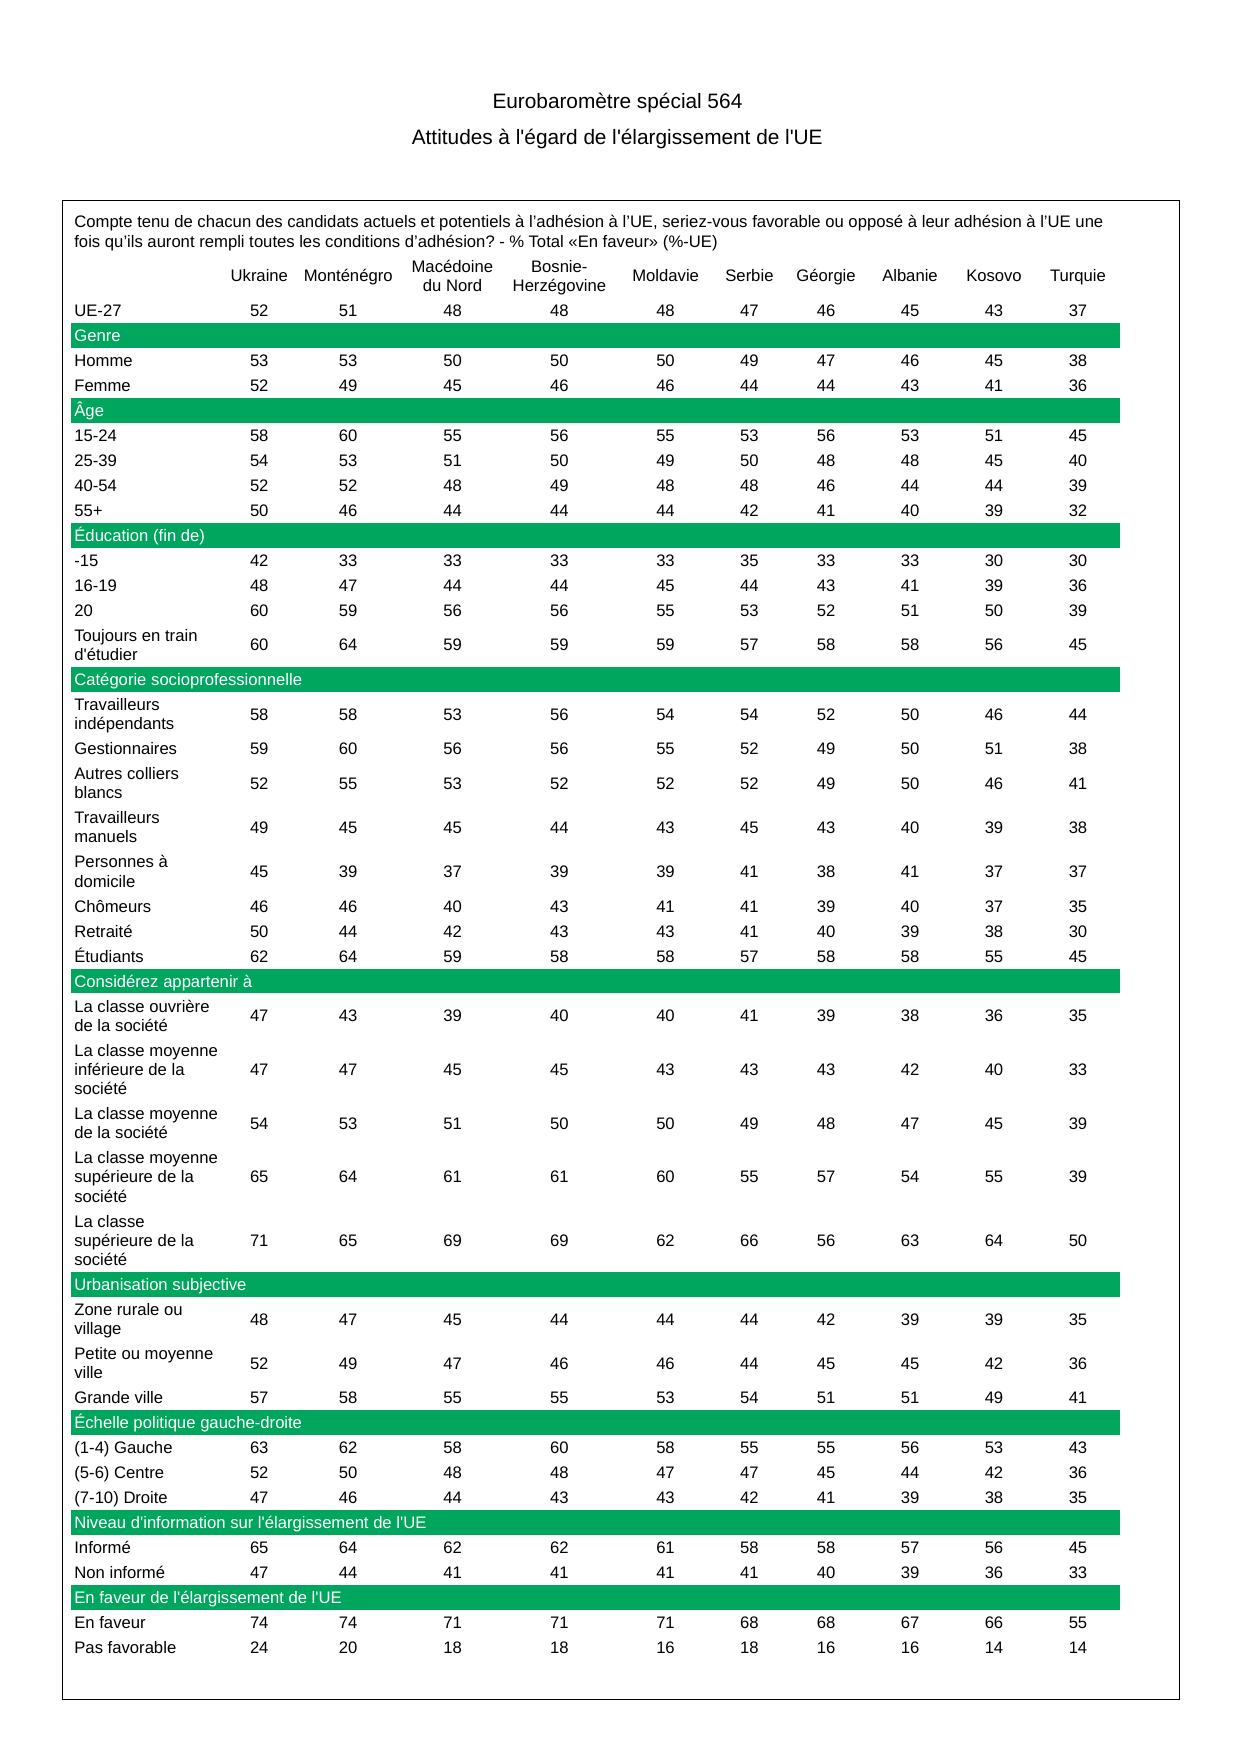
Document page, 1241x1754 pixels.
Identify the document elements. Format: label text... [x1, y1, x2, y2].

table_cell 41 [1036, 1385, 1120, 1410]
table_cell 37 [1036, 298, 1120, 323]
table_cell 51 [402, 448, 502, 473]
table_cell 52 [224, 373, 294, 398]
table_cell 57 [715, 623, 784, 667]
table_cell 41 [868, 573, 952, 598]
table_cell La classe supérieure de la société [71, 1209, 224, 1272]
table_cell 48 [402, 298, 502, 323]
table_cell 38 [952, 919, 1036, 943]
table_cell Urbanisation subjective [71, 1272, 1120, 1297]
table_cell 53 [294, 448, 402, 473]
table_cell 33 [784, 548, 868, 573]
table_cell 45 [402, 1038, 502, 1101]
table_cell 56 [952, 623, 1036, 667]
table_cell 41 [868, 849, 952, 893]
table_cell 49 [224, 805, 294, 849]
table_cell Genre [71, 323, 1120, 348]
table_cell 50 [502, 448, 616, 473]
table_cell 50 [502, 1101, 616, 1145]
table_cell 44 [502, 805, 616, 849]
table_cell 48 [502, 298, 616, 323]
table_cell 58 [502, 944, 616, 968]
table_cell 69 [502, 1209, 616, 1272]
table_cell 48 [868, 448, 952, 473]
table_cell 42 [952, 1341, 1036, 1385]
table_cell Géorgie [784, 254, 868, 298]
table_cell 42 [952, 1460, 1036, 1485]
table_cell 54 [224, 1101, 294, 1145]
table_cell 47 [294, 1297, 402, 1341]
table_cell 46 [294, 498, 402, 523]
table_cell 56 [502, 598, 616, 623]
table_cell 44 [1036, 692, 1120, 736]
table_cell 37 [402, 849, 502, 893]
table_cell 55 [616, 736, 715, 761]
table_cell 47 [224, 1485, 294, 1510]
table_cell 41 [952, 373, 1036, 398]
table_cell 18 [715, 1635, 784, 1660]
table_cell 33 [294, 548, 402, 573]
table_cell 43 [715, 1038, 784, 1101]
table_cell 36 [952, 1560, 1036, 1585]
table_cell Âge [71, 398, 1120, 423]
table_cell 64 [952, 1209, 1036, 1272]
table_cell 64 [294, 1535, 402, 1560]
table_cell 18 [502, 1635, 616, 1660]
table_cell 62 [294, 1435, 402, 1460]
table_cell 67 [868, 1610, 952, 1635]
table_cell 42 [715, 1485, 784, 1510]
table_cell 38 [784, 849, 868, 893]
table_cell 44 [616, 1297, 715, 1341]
table_cell 39 [952, 805, 1036, 849]
table_cell 68 [715, 1610, 784, 1635]
table_cell 33 [1036, 1560, 1120, 1585]
table_cell 53 [224, 348, 294, 373]
table_cell 50 [402, 348, 502, 373]
table_cell Étudiants [71, 944, 224, 968]
table_cell 52 [224, 473, 294, 498]
table_cell La classe moyenne inférieure de la société [71, 1038, 224, 1101]
table_cell 35 [1036, 1485, 1120, 1510]
table_cell 50 [868, 736, 952, 761]
table_cell 58 [784, 1535, 868, 1560]
table_cell 54 [715, 1385, 784, 1410]
table_cell 51 [952, 736, 1036, 761]
table_cell 53 [715, 423, 784, 448]
table_cell 43 [502, 894, 616, 918]
table_cell 45 [402, 1297, 502, 1341]
table_cell Macédoine du Nord [402, 254, 502, 298]
table_cell 40 [784, 1560, 868, 1585]
table_cell 50 [616, 348, 715, 373]
table_cell 35 [1036, 994, 1120, 1038]
table_cell 47 [224, 994, 294, 1038]
table_cell 39 [784, 994, 868, 1038]
table_cell Niveau d'information sur l'élargissement de l'UE [71, 1510, 1120, 1535]
table_cell 44 [616, 498, 715, 523]
table_cell Kosovo [952, 254, 1036, 298]
table_cell 59 [224, 736, 294, 761]
table_cell 55 [616, 423, 715, 448]
table_cell 44 [294, 919, 402, 943]
table_cell 49 [715, 1101, 784, 1145]
table_cell 60 [616, 1145, 715, 1208]
table_cell 56 [502, 423, 616, 448]
table_cell 46 [294, 1485, 402, 1510]
table_cell 60 [224, 598, 294, 623]
table_cell 51 [294, 298, 402, 323]
table_cell 56 [868, 1435, 952, 1460]
table_cell 49 [952, 1385, 1036, 1410]
table_cell 55 [1036, 1610, 1120, 1635]
table_cell 39 [868, 1485, 952, 1510]
table_cell Serbie [715, 254, 784, 298]
table_cell La classe ouvrière de la société [71, 994, 224, 1038]
table_cell 40 [868, 894, 952, 918]
table_cell 61 [502, 1145, 616, 1208]
table_cell 66 [715, 1209, 784, 1272]
table_cell 60 [502, 1435, 616, 1460]
table_cell Bosnie-Herzégovine [502, 254, 616, 298]
table_cell 39 [616, 849, 715, 893]
table_cell 41 [715, 849, 784, 893]
table_cell 46 [224, 894, 294, 918]
table_cell 16 [616, 1635, 715, 1660]
table_cell Monténégro [294, 254, 402, 298]
table_cell 62 [616, 1209, 715, 1272]
table_cell 18 [402, 1635, 502, 1660]
table_cell (7-10) Droite [71, 1485, 224, 1510]
table_cell 65 [224, 1535, 294, 1560]
table_cell 35 [715, 548, 784, 573]
table_cell 44 [402, 1485, 502, 1510]
table_cell 63 [224, 1435, 294, 1460]
table_cell 37 [1036, 849, 1120, 893]
table_cell 44 [502, 498, 616, 523]
table_cell 55 [402, 423, 502, 448]
table_cell 40 [616, 994, 715, 1038]
table_cell 49 [715, 348, 784, 373]
table_cell 65 [224, 1145, 294, 1208]
table_cell 48 [616, 473, 715, 498]
table_cell (5-6) Centre [71, 1460, 224, 1485]
table_cell 43 [868, 373, 952, 398]
table_cell 44 [868, 473, 952, 498]
table_cell 58 [715, 1535, 784, 1560]
table_cell 48 [502, 1460, 616, 1485]
table_cell Grande ville [71, 1385, 224, 1410]
table_cell 41 [616, 894, 715, 918]
table_cell 54 [715, 692, 784, 736]
table_cell 62 [402, 1535, 502, 1560]
table_cell 43 [784, 573, 868, 598]
table_cell 24 [224, 1635, 294, 1660]
table_cell 71 [224, 1209, 294, 1272]
table_cell Turquie [1036, 254, 1120, 298]
table_cell 42 [224, 548, 294, 573]
table_cell 47 [715, 298, 784, 323]
table_cell 64 [294, 944, 402, 968]
table_cell 55+ [71, 498, 224, 523]
table_cell 45 [952, 348, 1036, 373]
table_cell 14 [952, 1635, 1036, 1660]
table_cell 57 [784, 1145, 868, 1208]
table_cell 66 [952, 1610, 1036, 1635]
table_cell 16 [868, 1635, 952, 1660]
table_cell 55 [952, 1145, 1036, 1208]
table_cell 36 [1036, 373, 1120, 398]
table_cell 69 [402, 1209, 502, 1272]
table_cell 44 [402, 573, 502, 598]
table_cell 61 [402, 1145, 502, 1208]
table_cell 20 [294, 1635, 402, 1660]
table_cell 44 [402, 498, 502, 523]
table_cell 41 [502, 1560, 616, 1585]
table_cell 58 [784, 944, 868, 968]
table_cell 58 [224, 423, 294, 448]
table_cell 33 [502, 548, 616, 573]
table_cell 52 [715, 761, 784, 805]
table_cell 52 [715, 736, 784, 761]
table_cell 41 [402, 1560, 502, 1585]
table_cell Travailleurs indépendants [71, 692, 224, 736]
table_cell 45 [952, 448, 1036, 473]
table_cell 53 [616, 1385, 715, 1410]
table_cell 60 [294, 423, 402, 448]
table_cell 49 [784, 736, 868, 761]
table_cell 54 [224, 448, 294, 473]
table_cell 41 [715, 1560, 784, 1585]
table_cell 62 [502, 1535, 616, 1560]
table_cell 71 [402, 1610, 502, 1635]
table_cell 41 [715, 894, 784, 918]
table_cell 56 [502, 692, 616, 736]
table_cell 54 [868, 1145, 952, 1208]
table_cell 39 [502, 849, 616, 893]
table_cell 58 [784, 623, 868, 667]
table_cell 46 [616, 373, 715, 398]
table_cell 45 [784, 1460, 868, 1485]
table_cell 36 [1036, 1460, 1120, 1485]
table_cell 50 [616, 1101, 715, 1145]
table_cell 38 [868, 994, 952, 1038]
table_cell 43 [502, 919, 616, 943]
table_cell 60 [294, 736, 402, 761]
table_cell 58 [616, 944, 715, 968]
table_cell UE-27 [71, 298, 224, 323]
table_cell 58 [224, 692, 294, 736]
table_cell 46 [784, 298, 868, 323]
table_cell 52 [294, 473, 402, 498]
table_cell 51 [402, 1101, 502, 1145]
table_cell 39 [1036, 1101, 1120, 1145]
table_cell 48 [224, 1297, 294, 1341]
table_cell 46 [784, 473, 868, 498]
table_cell 38 [952, 1485, 1036, 1510]
table_cell 71 [616, 1610, 715, 1635]
table_cell 33 [868, 548, 952, 573]
table_cell 56 [402, 736, 502, 761]
table_cell 36 [952, 994, 1036, 1038]
table_cell 50 [868, 692, 952, 736]
table_cell 41 [715, 919, 784, 943]
table_cell 30 [1036, 919, 1120, 943]
table_cell 44 [502, 573, 616, 598]
table_cell 43 [616, 805, 715, 849]
table_cell 49 [616, 448, 715, 473]
table_cell 40 [502, 994, 616, 1038]
table_cell 50 [715, 448, 784, 473]
table_cell 43 [1036, 1435, 1120, 1460]
table_cell 45 [502, 1038, 616, 1101]
table_cell 58 [616, 1435, 715, 1460]
table_cell 39 [868, 1560, 952, 1585]
table_cell 51 [784, 1385, 868, 1410]
table_cell 51 [868, 598, 952, 623]
table_cell 45 [294, 805, 402, 849]
table_cell 43 [502, 1485, 616, 1510]
table_cell 55 [294, 761, 402, 805]
table_cell 58 [294, 1385, 402, 1410]
table_cell 47 [616, 1460, 715, 1485]
table_cell 44 [502, 1297, 616, 1341]
table_cell Petite ou moyenne ville [71, 1341, 224, 1385]
table_cell 39 [952, 498, 1036, 523]
table_cell 45 [1036, 423, 1120, 448]
table_cell 39 [1036, 473, 1120, 498]
table_cell Pas favorable [71, 1635, 224, 1660]
table_cell 52 [224, 1341, 294, 1385]
table_cell 44 [784, 373, 868, 398]
table_cell 43 [784, 1038, 868, 1101]
table_cell 36 [1036, 573, 1120, 598]
table_cell 65 [294, 1209, 402, 1272]
table_cell 64 [294, 623, 402, 667]
table_cell 58 [868, 623, 952, 667]
table_cell 41 [784, 1485, 868, 1510]
table_cell 45 [868, 298, 952, 323]
table_cell Femme [71, 373, 224, 398]
table_cell 55 [502, 1385, 616, 1410]
table_cell 57 [868, 1535, 952, 1560]
table_cell 56 [784, 1209, 868, 1272]
table_cell 47 [224, 1038, 294, 1101]
table_cell 46 [952, 761, 1036, 805]
table_cell 48 [616, 298, 715, 323]
table_cell 39 [402, 994, 502, 1038]
table_cell 42 [402, 919, 502, 943]
table_cell 46 [294, 894, 402, 918]
table_cell 59 [402, 944, 502, 968]
table_cell 44 [715, 373, 784, 398]
table_cell 60 [224, 623, 294, 667]
table_cell 47 [402, 1341, 502, 1385]
table_cell 53 [294, 348, 402, 373]
table_cell 33 [1036, 1038, 1120, 1101]
table_cell 30 [1036, 548, 1120, 573]
table_cell Toujours en train d'étudier [71, 623, 224, 667]
table_cell 52 [616, 761, 715, 805]
table_cell Échelle politique gauche-droite [71, 1410, 1120, 1435]
table_cell 63 [868, 1209, 952, 1272]
table_cell 36 [1036, 1341, 1120, 1385]
table_cell 52 [224, 761, 294, 805]
table_cell 50 [224, 919, 294, 943]
table_cell 44 [294, 1560, 402, 1585]
table_cell 50 [1036, 1209, 1120, 1272]
table_cell 52 [224, 298, 294, 323]
table_cell 50 [868, 761, 952, 805]
table_cell 41 [616, 1560, 715, 1585]
table_cell 48 [402, 473, 502, 498]
table_cell La classe moyenne de la société [71, 1101, 224, 1145]
table_cell 40 [952, 1038, 1036, 1101]
table_cell 71 [502, 1610, 616, 1635]
table_cell Retraité [71, 919, 224, 943]
table_cell 51 [868, 1385, 952, 1410]
table_cell 37 [952, 849, 1036, 893]
table_cell La classe moyenne supérieure de la société [71, 1145, 224, 1208]
table_cell 45 [1036, 944, 1120, 968]
table_cell Homme [71, 348, 224, 373]
table_cell 42 [784, 1297, 868, 1341]
table_cell 39 [952, 573, 1036, 598]
table_cell 52 [784, 598, 868, 623]
table_cell 39 [784, 894, 868, 918]
table_cell 48 [715, 473, 784, 498]
table_cell 51 [952, 423, 1036, 448]
table_cell 16-19 [71, 573, 224, 598]
table_cell 44 [952, 473, 1036, 498]
table_cell 40-54 [71, 473, 224, 498]
table_cell 59 [616, 623, 715, 667]
table_cell 46 [502, 373, 616, 398]
table_cell 40 [784, 919, 868, 943]
table_cell 33 [616, 548, 715, 573]
table_cell 45 [224, 849, 294, 893]
table_cell 46 [868, 348, 952, 373]
table_cell 14 [1036, 1635, 1120, 1660]
table_cell 54 [616, 692, 715, 736]
table_cell 59 [502, 623, 616, 667]
table_cell 32 [1036, 498, 1120, 523]
table_cell 48 [224, 573, 294, 598]
table_cell 45 [402, 373, 502, 398]
table_cell 50 [502, 348, 616, 373]
table_cell 68 [784, 1610, 868, 1635]
table_cell 47 [294, 573, 402, 598]
table_cell 42 [868, 1038, 952, 1101]
table_cell 20 [71, 598, 224, 623]
table_cell 30 [952, 548, 1036, 573]
table_cell 50 [294, 1460, 402, 1485]
table_cell 48 [784, 448, 868, 473]
table_cell 47 [294, 1038, 402, 1101]
table_cell 62 [224, 944, 294, 968]
table_cell 58 [402, 1435, 502, 1460]
table_cell 48 [784, 1101, 868, 1145]
table_cell 35 [1036, 894, 1120, 918]
table_cell 59 [294, 598, 402, 623]
table_cell 53 [868, 423, 952, 448]
table_cell 38 [1036, 805, 1120, 849]
table_cell 39 [294, 849, 402, 893]
table_cell 39 [952, 1297, 1036, 1341]
table_header Compte tenu de chacun des candidats actuels et potentiels à l’adhésion à l’UE, seriez-vous favorable ou opposé à leur adhésion à l’UE une fois qu’ils auront rempli toutes les conditions d’adhésion? - % Total «En faveur» (%-UE) [71, 209, 1120, 253]
table_cell [71, 254, 224, 298]
table_cell 57 [224, 1385, 294, 1410]
table_cell 58 [868, 944, 952, 968]
table_cell 43 [952, 298, 1036, 323]
table_cell 39 [1036, 598, 1120, 623]
table_cell 55 [715, 1435, 784, 1460]
table_cell 56 [952, 1535, 1036, 1560]
table_cell Ukraine [224, 254, 294, 298]
table_cell 45 [715, 805, 784, 849]
table_cell 25-39 [71, 448, 224, 473]
table_cell Gestionnaires [71, 736, 224, 761]
table_cell 46 [502, 1341, 616, 1385]
table_cell 45 [952, 1101, 1036, 1145]
table_cell 61 [616, 1535, 715, 1560]
table_cell 43 [784, 805, 868, 849]
table_cell 49 [294, 373, 402, 398]
table_cell 55 [402, 1385, 502, 1410]
table_cell 56 [402, 598, 502, 623]
table_cell Autres colliers blancs [71, 761, 224, 805]
table_cell 45 [616, 573, 715, 598]
table_cell 38 [1036, 736, 1120, 761]
table_cell 43 [616, 1485, 715, 1510]
table_cell 43 [616, 919, 715, 943]
table_cell Moldavie [616, 254, 715, 298]
table_cell 74 [294, 1610, 402, 1635]
table_cell 56 [502, 736, 616, 761]
table_cell 74 [224, 1610, 294, 1635]
table_cell 40 [402, 894, 502, 918]
table_cell 45 [402, 805, 502, 849]
table_cell 40 [1036, 448, 1120, 473]
table_cell Éducation (fin de) [71, 523, 1120, 548]
table_cell 57 [715, 944, 784, 968]
table_cell 45 [784, 1341, 868, 1385]
table_cell 53 [715, 598, 784, 623]
table_cell 43 [294, 994, 402, 1038]
table_cell 53 [952, 1435, 1036, 1460]
table_cell 58 [294, 692, 402, 736]
table_cell (1-4) Gauche [71, 1435, 224, 1460]
table_cell 55 [784, 1435, 868, 1460]
table_cell 53 [294, 1101, 402, 1145]
table_cell 55 [952, 944, 1036, 968]
table_cell 47 [715, 1460, 784, 1485]
table_cell 35 [1036, 1297, 1120, 1341]
table_cell 42 [715, 498, 784, 523]
table_cell Non informé [71, 1560, 224, 1585]
table_cell 45 [868, 1341, 952, 1385]
table_cell 48 [402, 1460, 502, 1485]
table_cell Albanie [868, 254, 952, 298]
table_cell 50 [224, 498, 294, 523]
table_cell 56 [784, 423, 868, 448]
table_cell En faveur [71, 1610, 224, 1635]
table_cell 44 [868, 1460, 952, 1485]
table_cell 49 [502, 473, 616, 498]
table_cell 41 [784, 498, 868, 523]
table_cell En faveur de l'élargissement de l'UE [71, 1585, 1120, 1610]
table_cell 52 [784, 692, 868, 736]
table_cell 45 [1036, 623, 1120, 667]
table_cell 41 [715, 994, 784, 1038]
table_cell 46 [616, 1341, 715, 1385]
table_cell 55 [715, 1145, 784, 1208]
table_cell Considérez appartenir à [71, 969, 1120, 993]
table_cell 43 [616, 1038, 715, 1101]
table_cell 39 [868, 919, 952, 943]
table_cell 39 [868, 1297, 952, 1341]
table_cell 40 [868, 498, 952, 523]
table_cell 52 [224, 1460, 294, 1485]
table_cell 16 [784, 1635, 868, 1660]
table_cell 15-24 [71, 423, 224, 448]
table_cell 44 [715, 1341, 784, 1385]
table_cell 39 [1036, 1145, 1120, 1208]
table_cell -15 [71, 548, 224, 573]
table_cell 47 [224, 1560, 294, 1585]
table_cell 49 [784, 761, 868, 805]
table_cell 50 [952, 598, 1036, 623]
table_cell Informé [71, 1535, 224, 1560]
table_cell 47 [868, 1101, 952, 1145]
table_cell 37 [952, 894, 1036, 918]
table_cell 53 [402, 692, 502, 736]
table_cell Personnes à domicile [71, 849, 224, 893]
table_cell 64 [294, 1145, 402, 1208]
table_cell Catégorie socioprofessionnelle [71, 667, 1120, 692]
table_cell 55 [616, 598, 715, 623]
table_cell 38 [1036, 348, 1120, 373]
table_cell 59 [402, 623, 502, 667]
table_cell 46 [952, 692, 1036, 736]
table_cell 47 [784, 348, 868, 373]
table_cell 52 [502, 761, 616, 805]
table_cell 44 [715, 573, 784, 598]
table_cell Chômeurs [71, 894, 224, 918]
table_cell Zone rurale ou village [71, 1297, 224, 1341]
table_cell 45 [1036, 1535, 1120, 1560]
table_cell Travailleurs manuels [71, 805, 224, 849]
table_cell 33 [402, 548, 502, 573]
table_cell 44 [715, 1297, 784, 1341]
table_cell 41 [1036, 761, 1120, 805]
table_cell 40 [868, 805, 952, 849]
table_cell 53 [402, 761, 502, 805]
table_cell 49 [294, 1341, 402, 1385]
